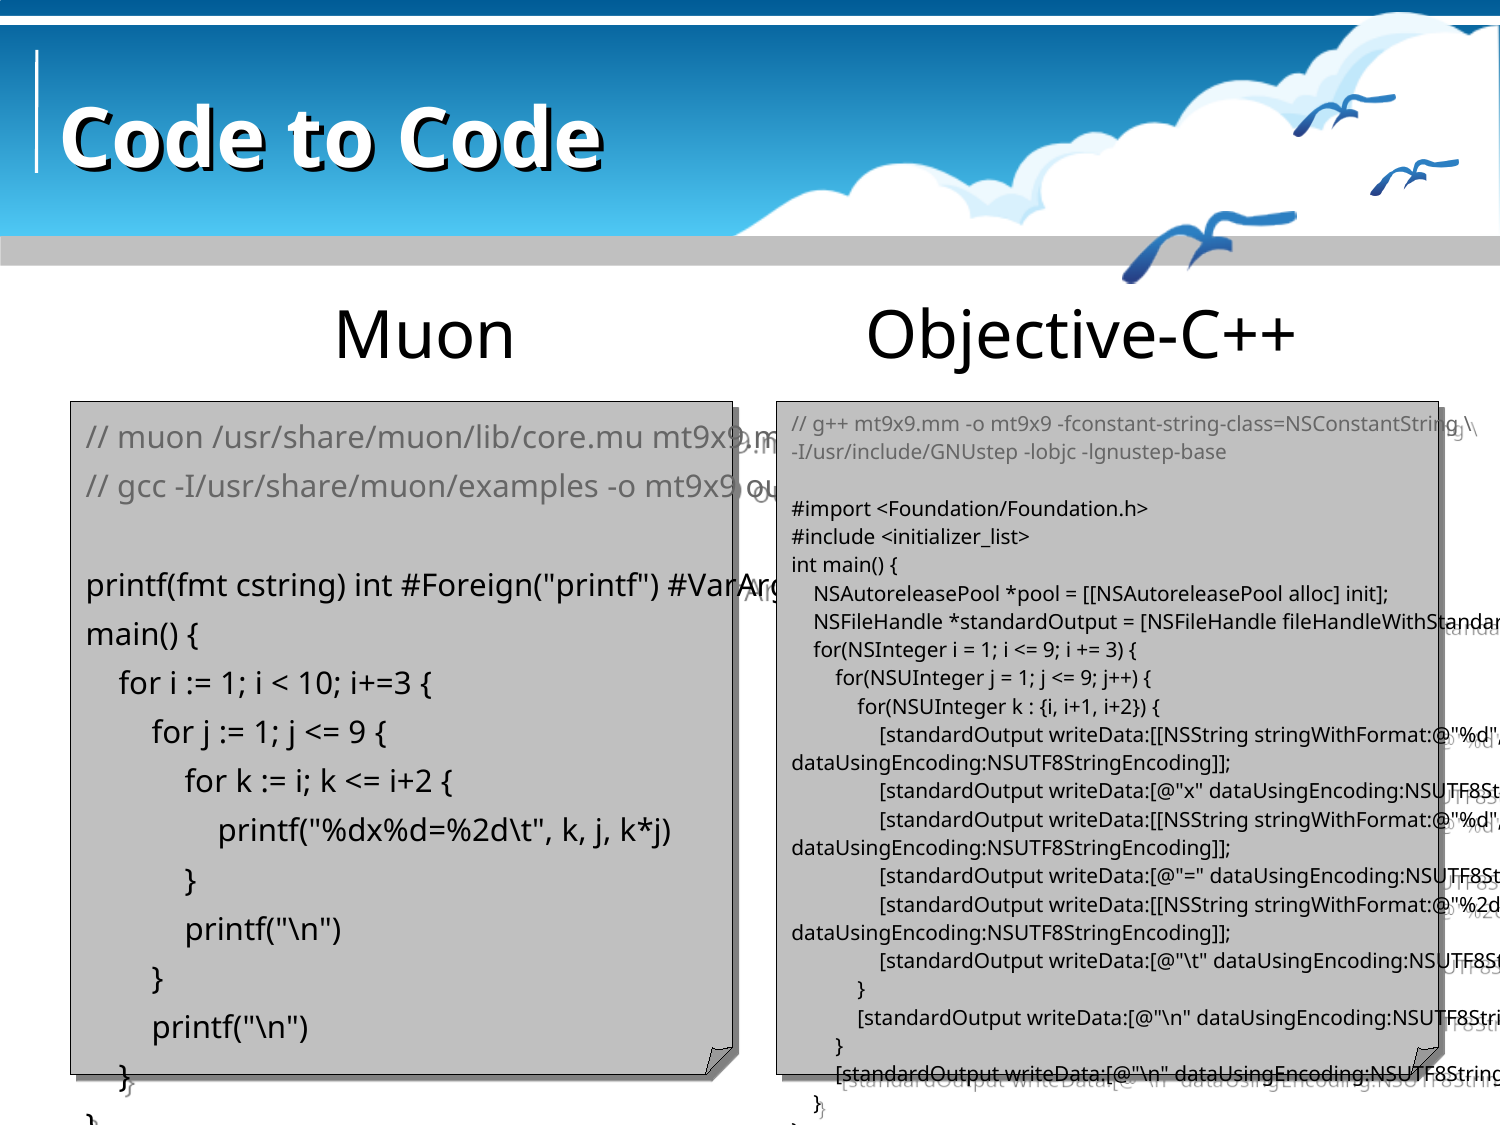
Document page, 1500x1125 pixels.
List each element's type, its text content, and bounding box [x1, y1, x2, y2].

text_box Muon [318, 283, 567, 388]
text_box // g++ mt9x9.mm -o mt9x9 -fconstant-string-class=NSConstantString \ -I/usr/include/GNUstep -lobjc -lgnustep-base #import <Foundation/Foundation.h> #include <initializer_list> int main() { NSAutoreleasePool *pool = [[NSAutoreleasePool alloc] init]; NSFileHandle *standardOutput = [NSFileHandle fileHandleWithStandardOutput]; for(NSInteger i = 1; i <= 9; i += 3) { for(NSUInteger j = 1; j <= 9; j++) { for(NSUInteger k : {i, i+1, i+2}) { [standardOutput writeData:[[NSString stringWithFormat:@"%d", k] dataUsingEncoding:NSUTF8StringEncoding]]; [standardOutput writeData:[@"x" dataUsingEncoding:NSUTF8StringEncoding]]; [standardOutput writeData:[[NSString stringWithFormat:@"%d", j] dataUsingEncoding:NSUTF8StringEncoding]]; [standardOutput writeData:[@"=" dataUsingEncoding:NSUTF8StringEncoding]]; [standardOutput writeData:[[NSString stringWithFormat:@"%2d", k*j] dataUsingEncoding:NSUTF8StringEncoding]]; [standardOutput writeData:[@"\t" dataUsingEncoding:NSUTF8StringEncoding]]; } [standardOutput writeData:[@"\n" dataUsingEncoding:NSUTF8StringEncoding]]; } [standardOutput writeData:[@"\n" dataUsingEncoding:NSUTF8StringEncoding]]; } } [776, 401, 1439, 1075]
text_box // muon /usr/share/muon/lib/core.mu mt9x9.mu ; // gcc -I/usr/share/muon/examples -o mt9x9 out.c ; ./mt9x9 printf(fmt cstring) int #Foreign("printf") #VarArgs main() { for i := 1; i < 10; i+=3 { for j := 1; j <= 9 { for k := i; k <= i+2 { printf("%dx%d=%2d\t", k, j, k*j) } printf("\n") } printf("\n") } } [70, 401, 733, 1075]
picture [730, 12, 1500, 283]
text_box Objective-C++ [850, 283, 1371, 388]
title Code to Code [59, 86, 1465, 186]
